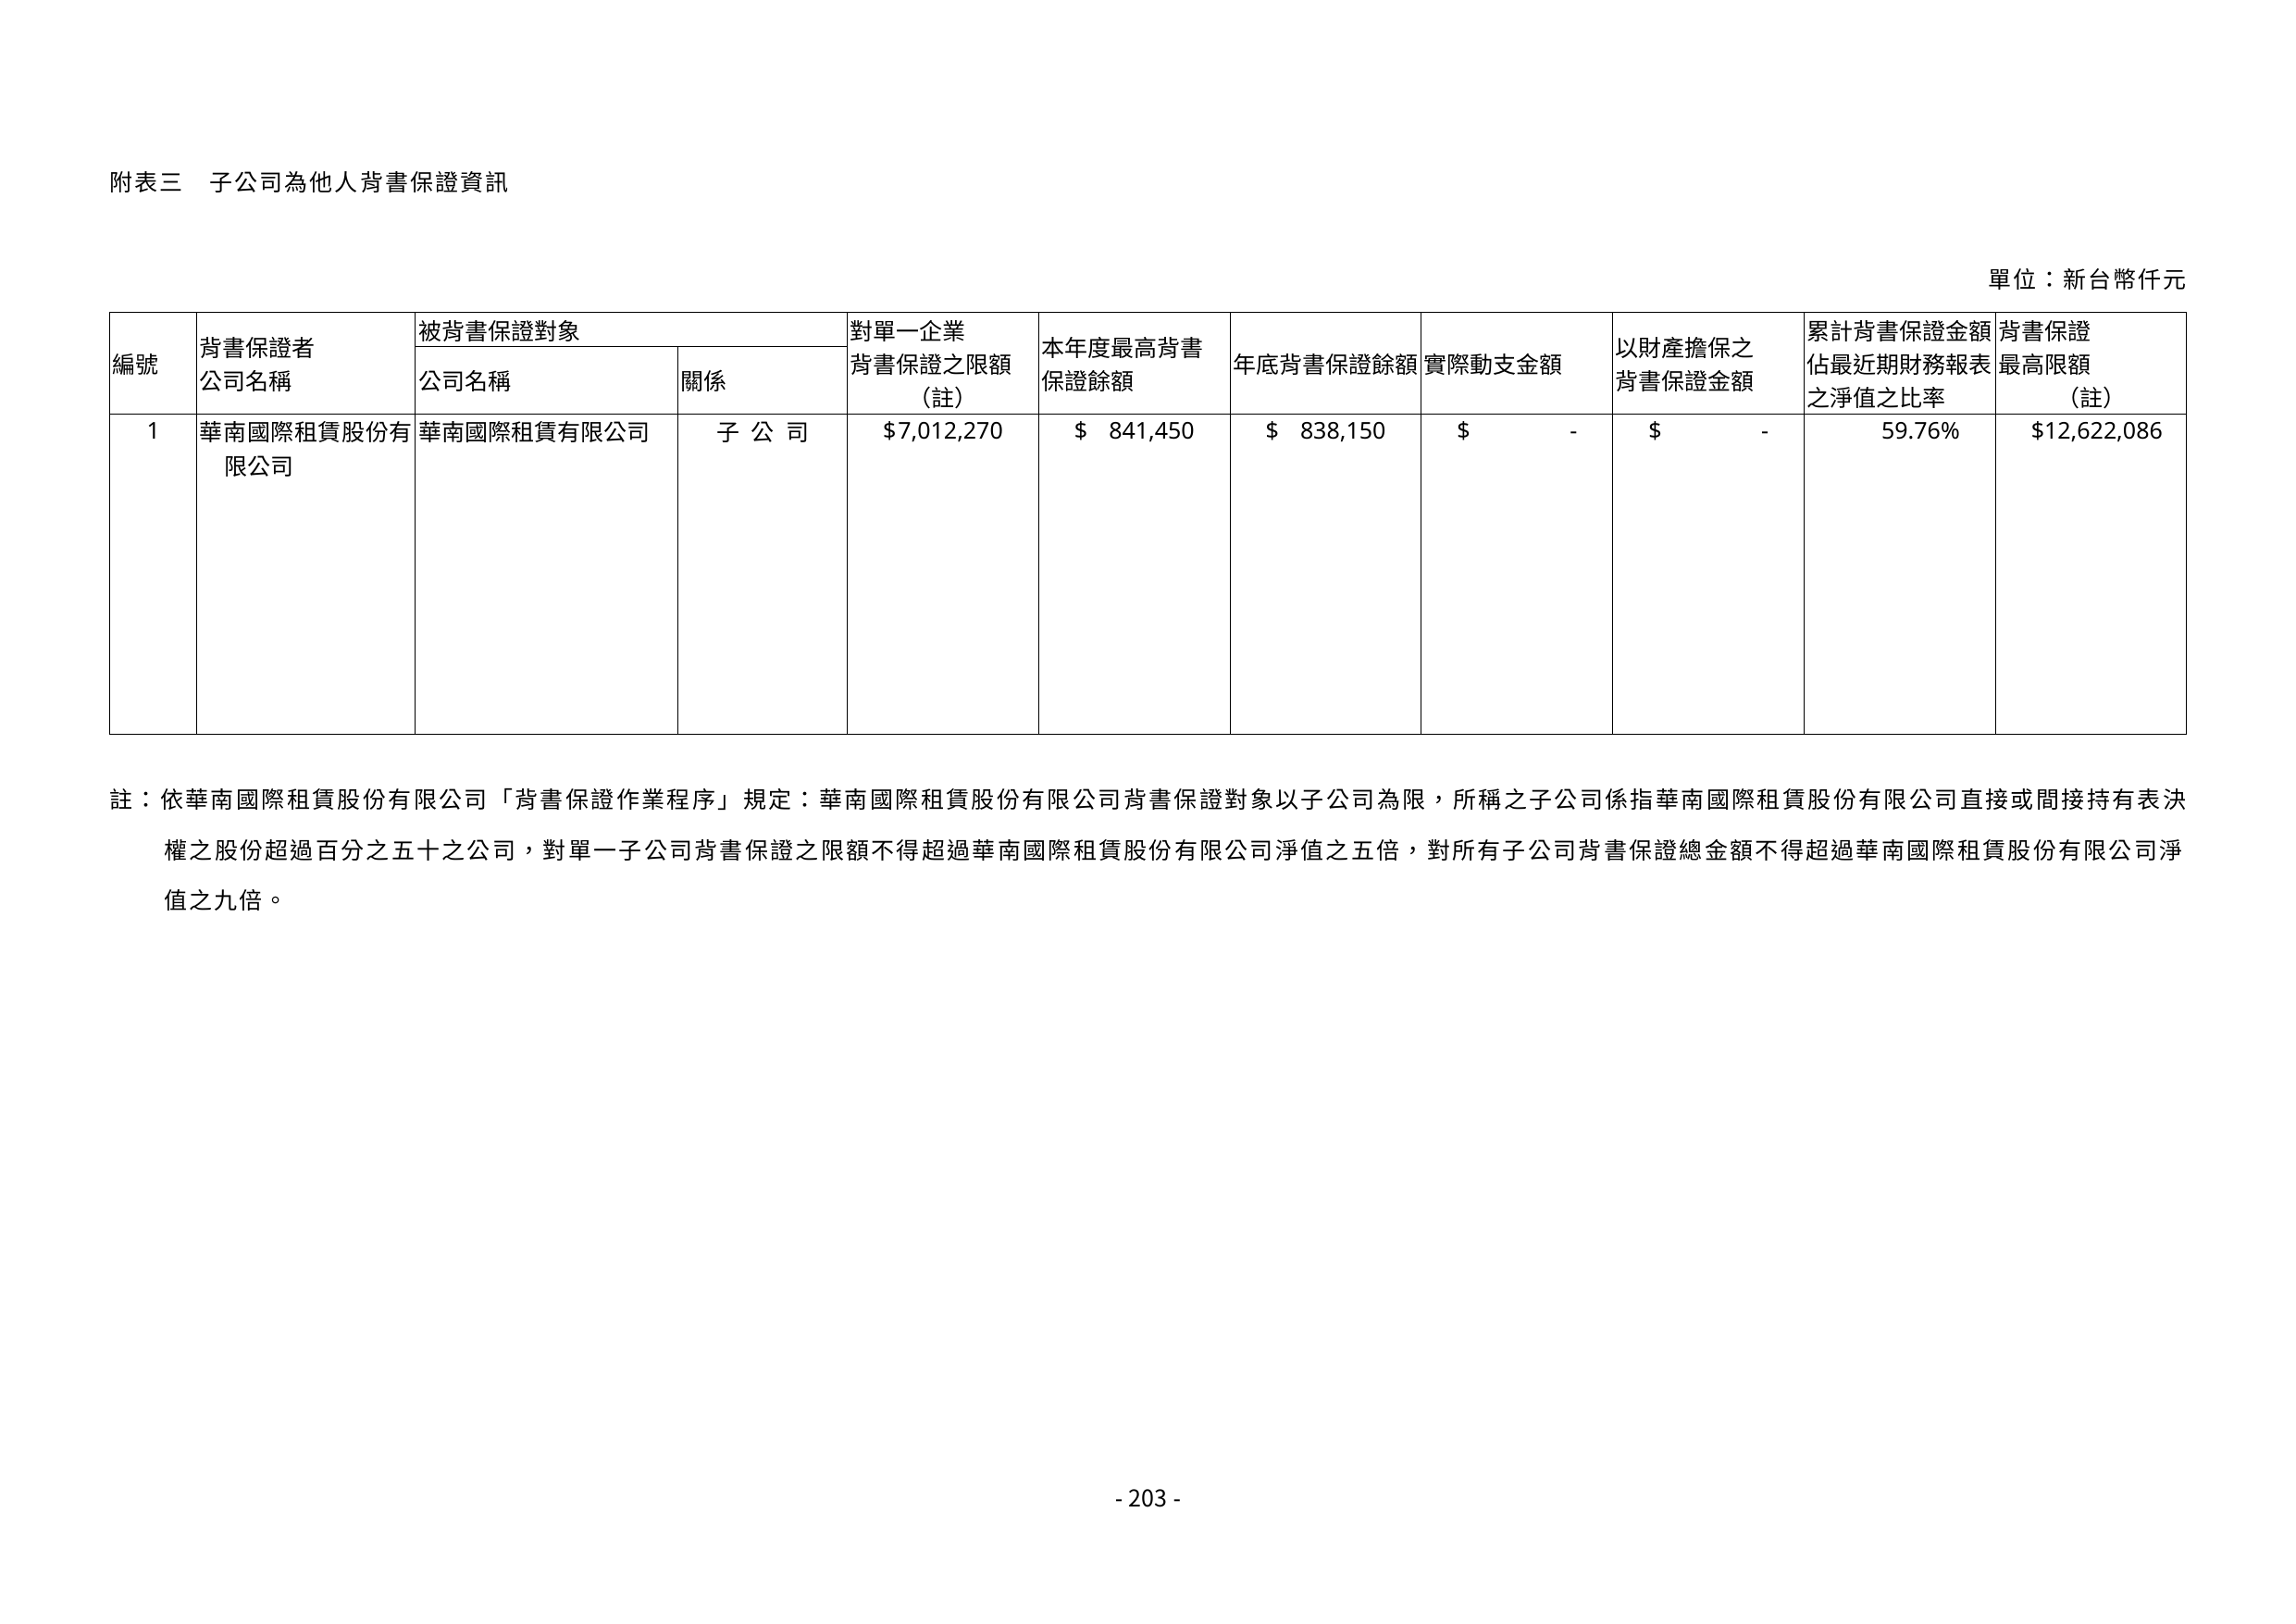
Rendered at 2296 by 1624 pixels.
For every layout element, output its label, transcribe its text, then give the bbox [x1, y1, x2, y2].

table_cell [1805, 608, 1995, 639]
text 附表三 子公司為他人背書保證資訊 [109, 164, 2186, 197]
table_cell 59.76% [1805, 415, 1995, 481]
table_cell [848, 639, 1038, 671]
table_cell [1039, 545, 1230, 576]
table_cell [1613, 545, 1804, 576]
table_cell [1231, 702, 1421, 734]
table_cell [678, 608, 847, 639]
table_header 累計背書保證金額 佔最近期財務報表 之淨值之比率 [1805, 313, 1995, 414]
table_cell [110, 639, 196, 671]
table_cell [678, 481, 847, 513]
table_cell [1039, 702, 1230, 734]
table_cell [197, 639, 415, 671]
table_cell [416, 576, 677, 608]
table_cell [416, 702, 677, 734]
table_cell [416, 481, 677, 513]
table_cell [1039, 671, 1230, 702]
table_cell [1996, 702, 2186, 734]
table_header 背書保證者 公司名稱 [197, 313, 415, 414]
table_cell [1421, 576, 1612, 608]
table_cell [1613, 513, 1804, 544]
table_cell [678, 671, 847, 702]
table_cell [1996, 639, 2186, 671]
table_cell [197, 545, 415, 576]
table_cell [1996, 576, 2186, 608]
table_cell [1039, 576, 1230, 608]
table_cell [1996, 513, 2186, 544]
table_cell [1613, 481, 1804, 513]
table_cell [110, 702, 196, 734]
table_cell [848, 702, 1038, 734]
table_header 對單一企業 背書保證之限額 （註） [848, 313, 1038, 414]
table_cell 華南國際租賃有限公司 [416, 415, 677, 481]
table_cell [1421, 671, 1612, 702]
table_cell [848, 513, 1038, 544]
table_cell [1039, 639, 1230, 671]
table_cell [1231, 481, 1421, 513]
table_cell [110, 513, 196, 544]
table_cell $ 841,450 [1039, 415, 1230, 481]
table_cell [110, 608, 196, 639]
table_cell [1421, 513, 1612, 544]
table_cell [678, 576, 847, 608]
table_cell $ - [1421, 415, 1612, 481]
table_cell [1231, 545, 1421, 576]
table_cell [678, 513, 847, 544]
table_cell [110, 576, 196, 608]
table_cell [1805, 576, 1995, 608]
table_cell [1613, 702, 1804, 734]
table_cell $ 838,150 [1231, 415, 1421, 481]
table_cell [416, 671, 677, 702]
table_cell [416, 608, 677, 639]
table_cell [848, 608, 1038, 639]
table_cell [1039, 481, 1230, 513]
table_cell [678, 639, 847, 671]
table_cell [678, 545, 847, 576]
table_cell [110, 545, 196, 576]
table_header 年底背書保證餘額 [1231, 313, 1421, 414]
table_cell [197, 702, 415, 734]
table_cell [678, 702, 847, 734]
table_cell 關係 [678, 347, 847, 414]
table_cell [1231, 576, 1421, 608]
table_cell 公司名稱 [416, 347, 677, 414]
table_cell [1805, 639, 1995, 671]
table_cell [1231, 608, 1421, 639]
table_cell [1421, 608, 1612, 639]
table_cell [1805, 481, 1995, 513]
text 註：依華南國際租賃股份有限公司「背書保證作業程序」規定：華南國際租賃股份有限公司背書保證對象以子公司為限，所稱之子公司係指華南國際租賃股份有限公司直接或間接持有表決權之股份超過百分之五十之公司，對單一子公司背書保證之限額不得超過華南國際租賃股份有限公司淨值之五倍，對所有子公司背書保證總金額不得超過華南國際租賃股份有限公司淨值之九倍。 [109, 782, 2186, 916]
table_header 以財產擔保之 背書保證金額 [1613, 313, 1804, 414]
table_cell $ - [1613, 415, 1804, 481]
table_cell [416, 545, 677, 576]
table_cell [1613, 639, 1804, 671]
table_cell [197, 481, 415, 513]
table_cell [1421, 639, 1612, 671]
table_header 被背書保證對象 [416, 313, 847, 346]
table_cell [110, 671, 196, 702]
table_cell [1996, 671, 2186, 702]
table_cell [1996, 481, 2186, 513]
table_cell [110, 481, 196, 513]
table_cell [1613, 671, 1804, 702]
table_cell [1421, 545, 1612, 576]
table_cell [416, 513, 677, 544]
table_cell [1039, 513, 1230, 544]
table_cell 華南國際租賃股份有限公司 [197, 415, 415, 481]
table_cell [1231, 639, 1421, 671]
table_cell [1805, 545, 1995, 576]
table_cell [848, 481, 1038, 513]
table_cell [1996, 545, 2186, 576]
table_cell [1805, 702, 1995, 734]
table_cell [848, 545, 1038, 576]
table_cell 1 [110, 415, 196, 481]
table_cell [1421, 702, 1612, 734]
table_cell [1421, 481, 1612, 513]
table_cell [197, 576, 415, 608]
table_cell [1613, 576, 1804, 608]
table_header 背書保證 最高限額 （註） [1996, 313, 2186, 414]
table_cell [848, 576, 1038, 608]
table_cell [848, 671, 1038, 702]
table_cell [197, 608, 415, 639]
table_cell [1805, 513, 1995, 544]
table_cell [1805, 671, 1995, 702]
table_cell [197, 513, 415, 544]
table_cell [197, 671, 415, 702]
table_cell $ 7,012,270 [848, 415, 1038, 481]
table_header 本年度最高背書 保證餘額 [1039, 313, 1230, 414]
table_cell [1231, 671, 1421, 702]
table_cell [1996, 608, 2186, 639]
table_cell [1613, 608, 1804, 639]
table_cell [1231, 513, 1421, 544]
table_header 編號 [110, 313, 196, 414]
table_cell [416, 639, 677, 671]
table_cell $ 12,622,086 [1996, 415, 2186, 481]
table_header 實際動支金額 [1421, 313, 1612, 414]
text 單位：新台幣仟元 [109, 262, 2186, 295]
table_cell 子 公 司 [678, 415, 847, 481]
table_cell [1039, 608, 1230, 639]
